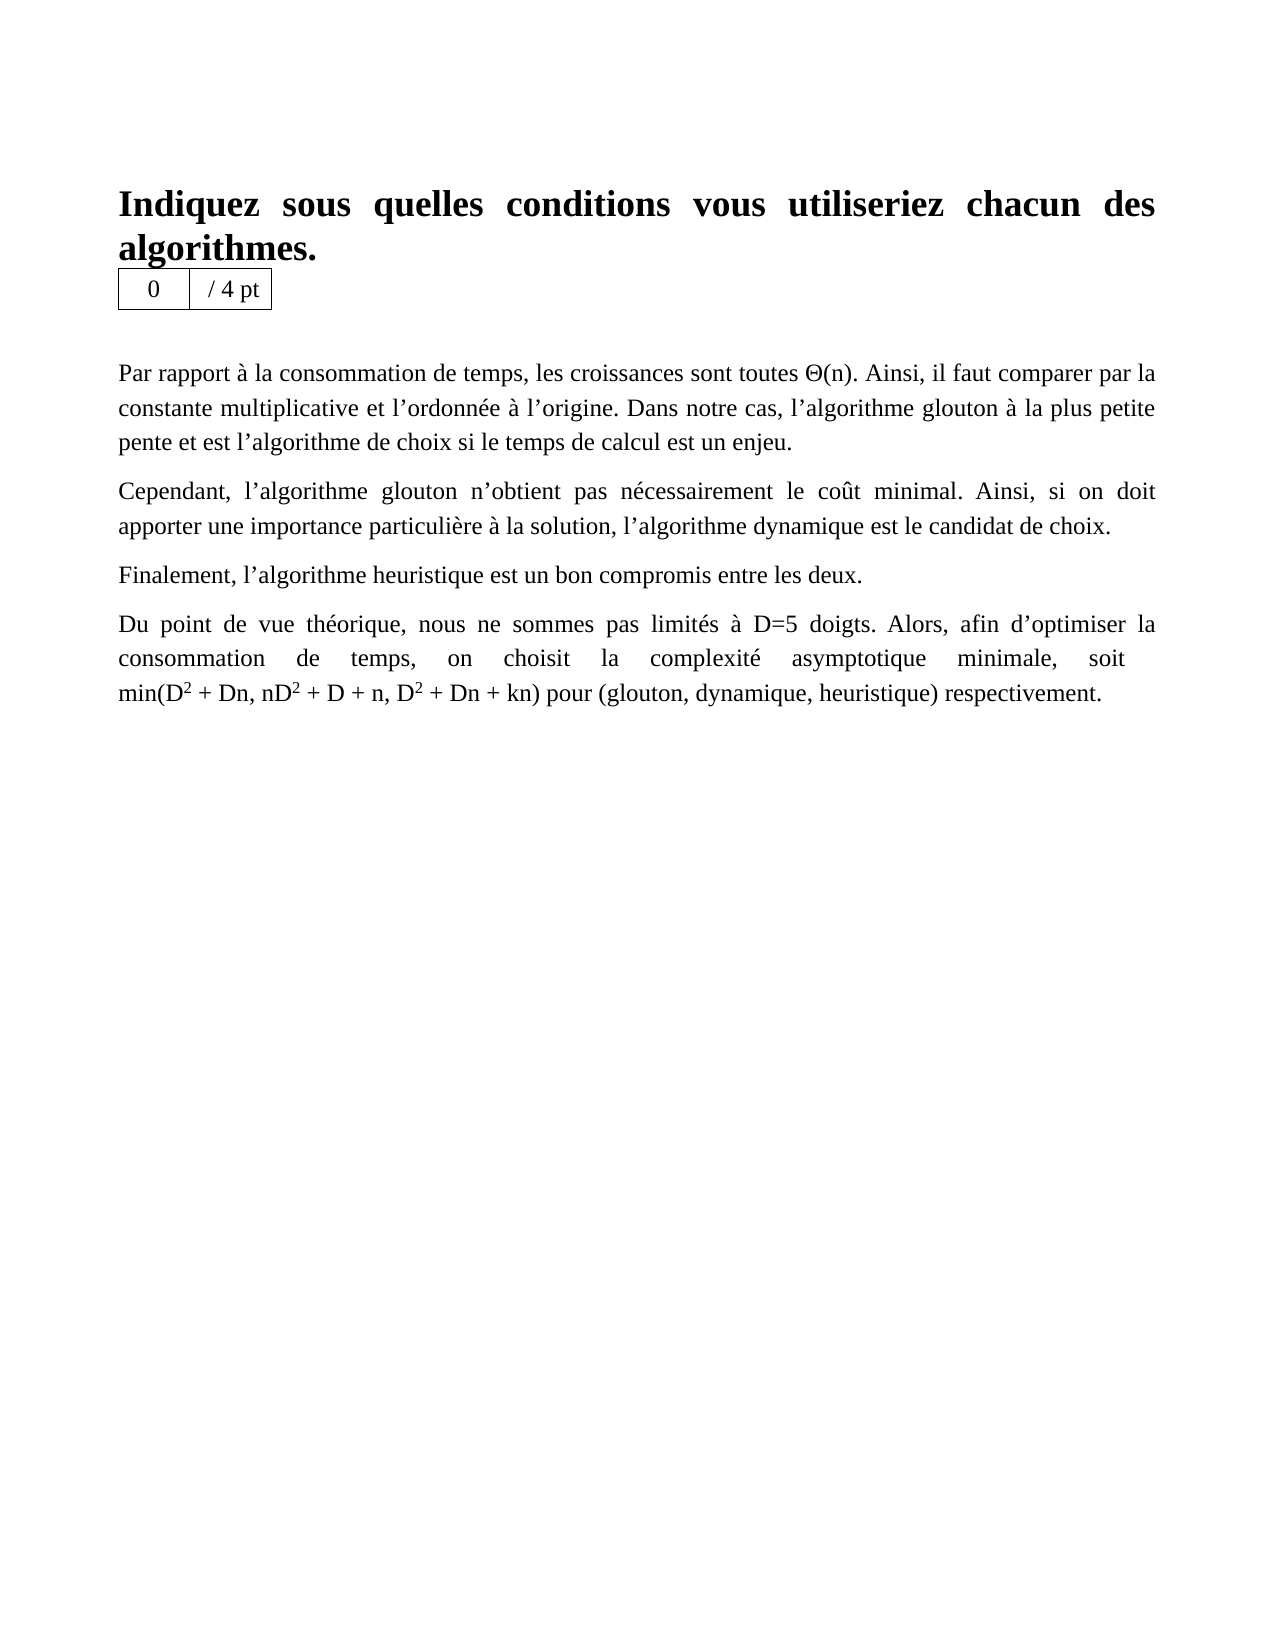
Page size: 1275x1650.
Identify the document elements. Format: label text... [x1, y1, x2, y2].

text Par rapport à la consommation de temps, les croissances sont toutes Θ(n). Ainsi, il faut comparer par la constante multiplicative et l’ordonnée à l’origine. Dans notre cas, l’algorithme glouton à la plus petite pente et est l’algorithme de choix si le temps de calcul est un enjeu. [118, 358, 1157, 456]
table_header 0 [119, 269, 189, 309]
text Cependant, l’algorithme glouton n’obtient pas nécessairement le coût minimal. Ainsi, si on doit apporter une importance particulière à la solution, l’algorithme dynamique est le candidat de choix. [118, 476, 1157, 539]
table_header / 4 pt [190, 269, 271, 309]
subtitle Indiquez sous quelles conditions vous utiliseriez chacun des algorithmes. [118, 182, 1157, 268]
text Du point de vue théorique, nous ne sommes pas limités à D=5 doigts. Alors, afin d’optimiser la consommation de temps, on choisit la complexité asymptotique minimale, soit min(D2 + Dn, nD2 + D + n, D2 + Dn + kn) pour (glouton, dynamique, heuristique) respectivement. [118, 609, 1157, 707]
text Finalement, l’algorithme heuristique est un bon compromis entre les deux. [118, 560, 1157, 589]
